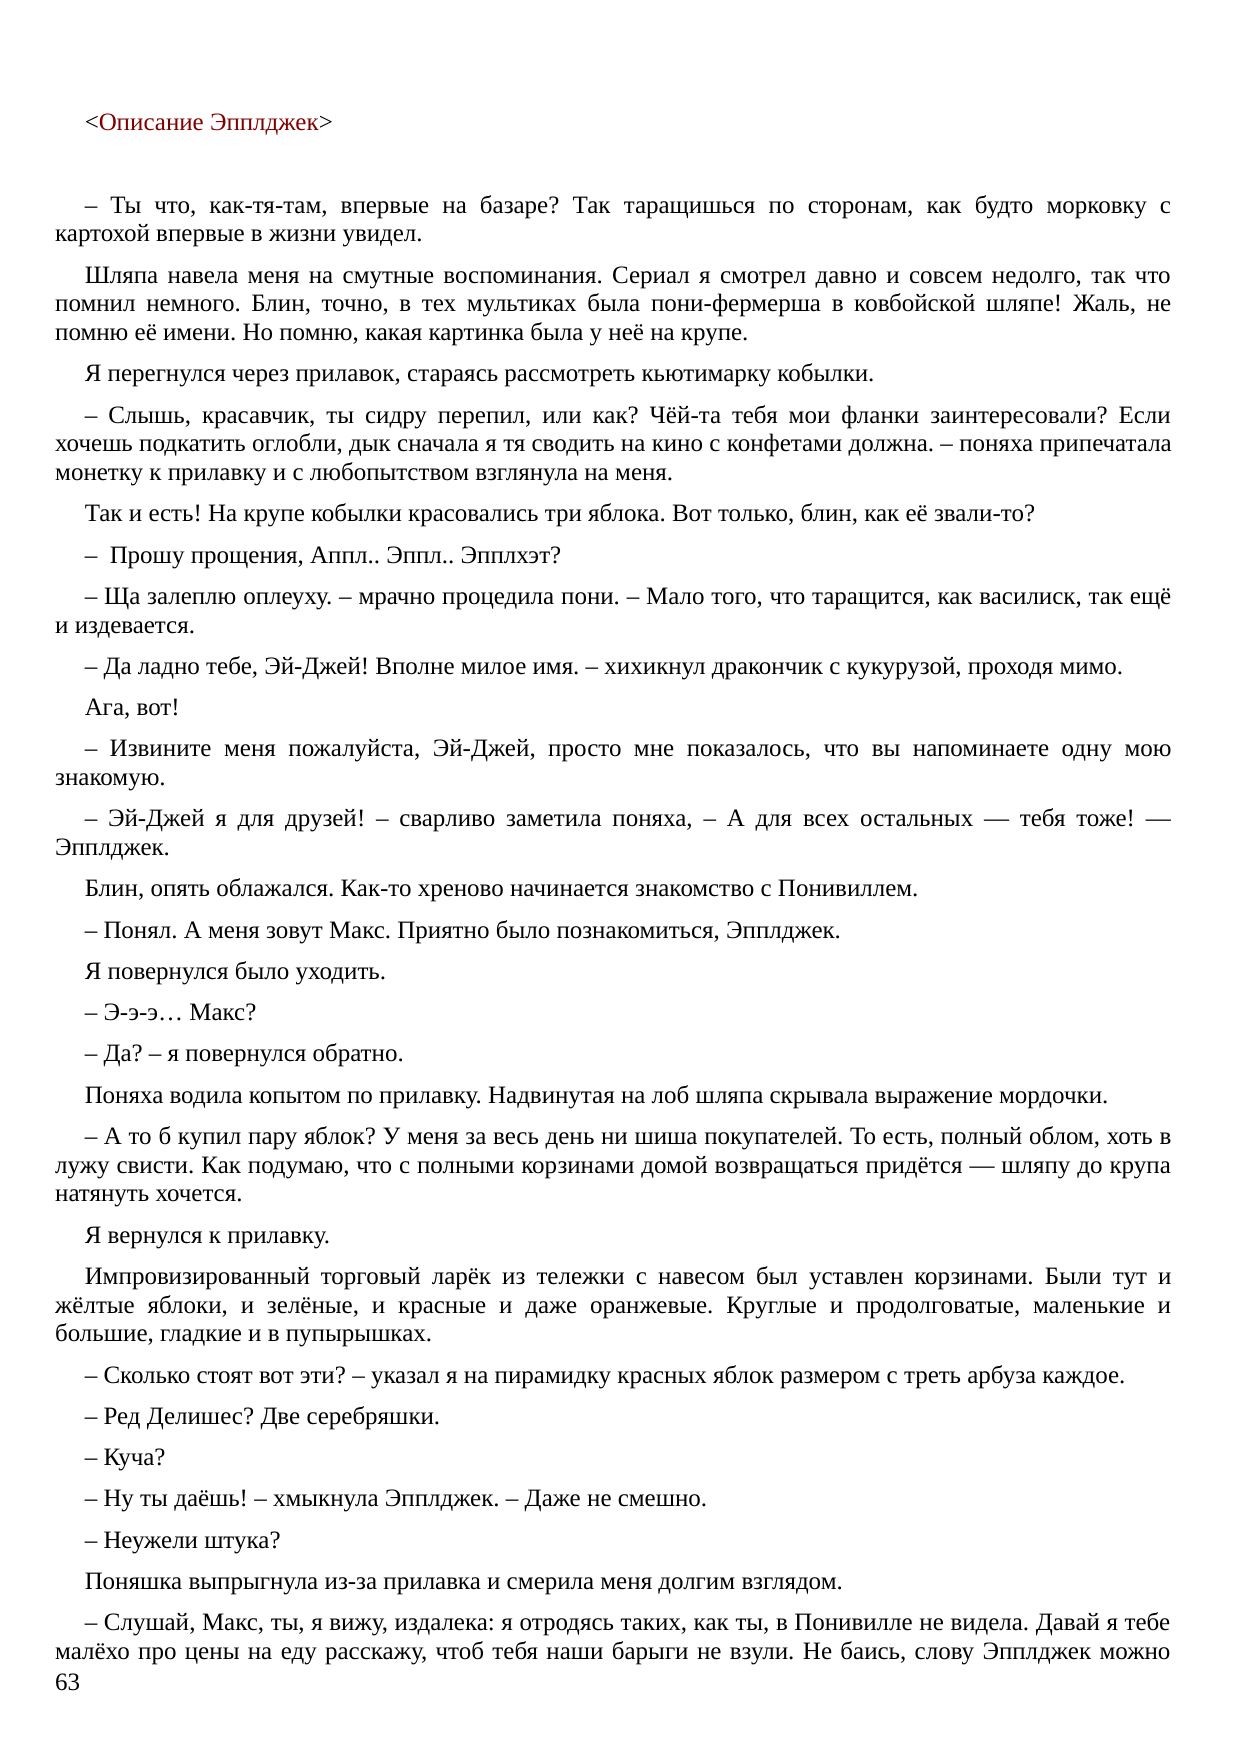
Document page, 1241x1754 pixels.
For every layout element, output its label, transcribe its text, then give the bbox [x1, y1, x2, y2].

text – Э-э-э… Макс? [55, 997, 1173, 1026]
text – Эй-Джей я для друзей! – сварливо заметила поняха, – А для всех остальных — тебя тоже! — Эпплджек. [55, 803, 1173, 861]
text – Понял. А меня зовут Макс. Приятно было познакомиться, Эпплджек. [55, 915, 1173, 943]
text – Да ладно тебе, Эй-Джей! Вполне милое имя. – хихикнул дракончик с кукурузой, проходя мимо. [55, 651, 1173, 680]
text Импровизированный торговый ларёк из тележки с навесом был уставлен корзинами. Были тут и жёлтые яблоки, и зелёные, и красные и даже оранжевые. Круглые и продолговатые, маленькие и большие, гладкие и в пупырышках. [55, 1261, 1173, 1347]
text Блин, опять облажался. Как-то хреново начинается знакомство с Понивиллем. [55, 873, 1173, 902]
text Я вернулся к прилавку. [55, 1220, 1173, 1248]
text Шляпа навела меня на смутные воспоминания. Сериал я смотрел давно и совсем недолго, так что помнил немного. Блин, точно, в тех мультиках была пони-фермерша в ковбойской шляпе! Жаль, не помню её имени. Но помню, какая картинка была у неё на крупе. [55, 260, 1173, 346]
text – Слушай, Макс, ты, я вижу, издалека: я отродясь таких, как ты, в Понивилле не видела. Давай я тебе малёхо про цены на еду расскажу, чтоб тебя наши барыги не взули. Не баись, слову Эпплджек можно [55, 1607, 1173, 1665]
text Я перегнулся через прилавок, стараясь рассмотреть кьютимарку кобылки. [55, 358, 1173, 387]
text – Извините меня пожалуйста, Эй-Джей, просто мне показалось, что вы напоминаете одну мою знакомую. [55, 733, 1173, 791]
text <Описание Эпплджек> [55, 107, 1173, 136]
text – Ща залеплю оплеуху. – мрачно процедила пони. – Мало того, что таращится, как василиск, так ещё и издевается. [55, 581, 1173, 638]
text – А то б купил пару яблок? У меня за весь день ни шиша покупателей. То есть, полный облом, хоть в лужу свисти. Как подумаю, что с полными корзинами домой возвращаться придётся — шляпу до крупа натянуть хочется. [55, 1121, 1173, 1207]
text – Ред Делишес? Две серебряшки. [55, 1401, 1173, 1430]
text – Прошу прощения, Аппл.. Эппл.. Эпплхэт? [55, 540, 1173, 568]
text Я повернулся было уходить. [55, 956, 1173, 985]
text Поняшка выпрыгнула из-за прилавка и смерила меня долгим взглядом. [55, 1566, 1173, 1595]
text – Ну ты даёшь! – хмыкнула Эпплджек. – Даже не смешно. [55, 1483, 1173, 1512]
text – Куча? [55, 1442, 1173, 1471]
text – Сколько стоят вот эти? – указал я на пирамидку красных яблок размером с треть арбуза каждое. [55, 1360, 1173, 1388]
text Ага, вот! [55, 692, 1173, 721]
text – Неужели штука? [55, 1525, 1173, 1553]
text Поняха водила копытом по прилавку. Надвинутая на лоб шляпа скрывала выражение мордочки. [55, 1080, 1173, 1108]
text – Ты что, как-тя-там, впервые на базаре? Так таращишься по сторонам, как будто морковку с картохой впервые в жизни увидел. [55, 190, 1173, 247]
text Так и есть! На крупе кобылки красовались три яблока. Вот только, блин, как её звали-то? [55, 498, 1173, 527]
text – Да? – я повернулся обратно. [55, 1038, 1173, 1067]
text – Слышь, красавчик, ты сидру перепил, или как? Чёй-та тебя мои фланки заинтересовали? Если хочешь подкатить оглобли, дык сначала я тя сводить на кино с конфетами должна. – поняха припечатала монетку к прилавку и с любопытством взглянула на меня. [55, 400, 1173, 486]
